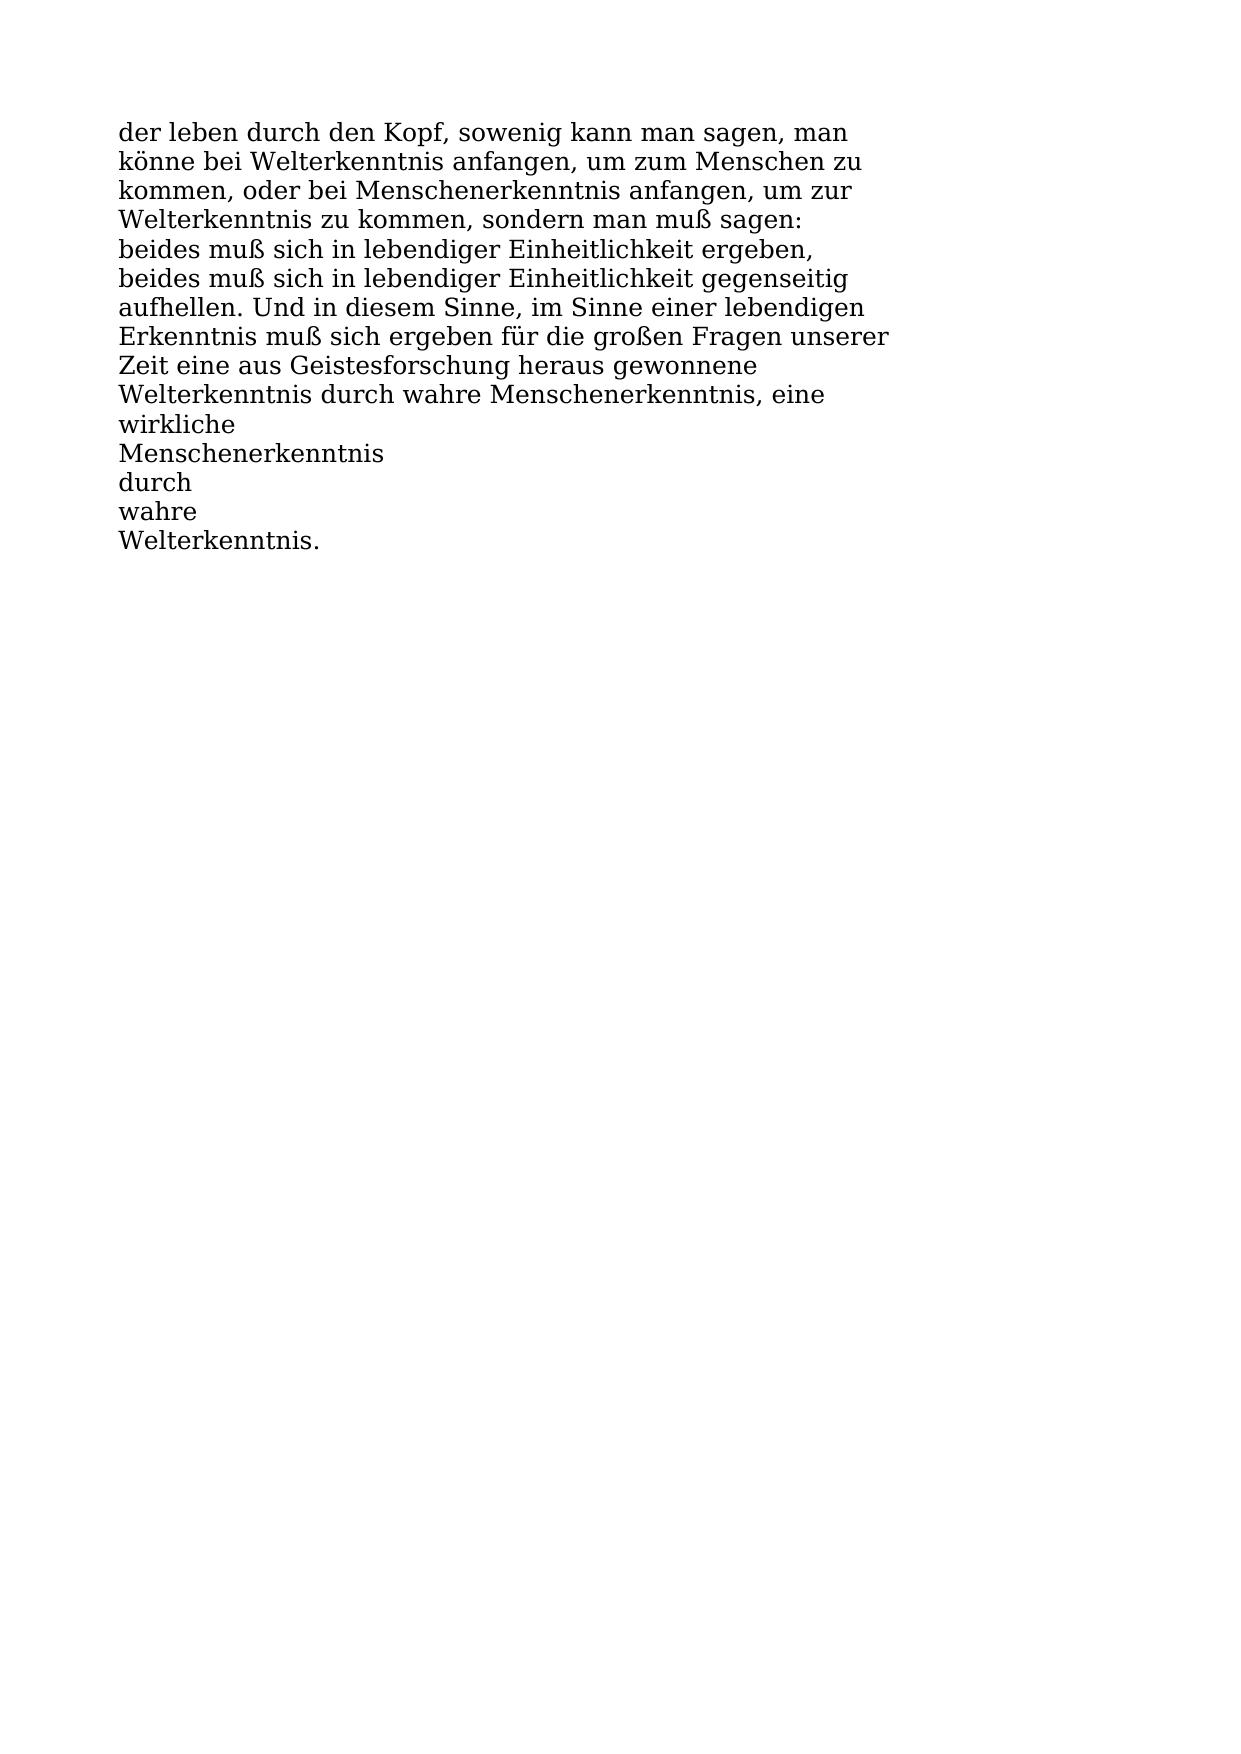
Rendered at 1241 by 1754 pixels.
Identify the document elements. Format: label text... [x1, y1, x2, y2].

text könne bei Welterkenntnis anfangen, um zum Menschen zu [118, 147, 1122, 176]
text der leben durch den Kopf, sowenig kann man sagen, man [118, 118, 1122, 147]
text durch [118, 468, 1122, 497]
text beides muß sich in lebendiger Einheitlichkeit gegenseitig [118, 264, 1122, 293]
text Menschenerkenntnis [118, 439, 1122, 468]
text beides muß sich in lebendiger Einheitlichkeit ergeben, [118, 235, 1122, 264]
text wahre [118, 497, 1122, 526]
text Welterkenntnis. [118, 526, 1122, 556]
text Welterkenntnis durch wahre Menschenerkenntnis, eine [118, 381, 1122, 410]
text aufhellen. Und in diesem Sinne, im Sinne einer lebendigen [118, 293, 1122, 322]
text kommen, oder bei Menschenerkenntnis anfangen, um zur [118, 176, 1122, 206]
text Zeit eine aus Geistesforschung heraus gewonnene [118, 351, 1122, 381]
text Welterkenntnis zu kommen, sondern man muß sagen: [118, 206, 1122, 235]
text Erkenntnis muß sich ergeben für die großen Fragen unserer [118, 322, 1122, 351]
text wirkliche [118, 410, 1122, 439]
